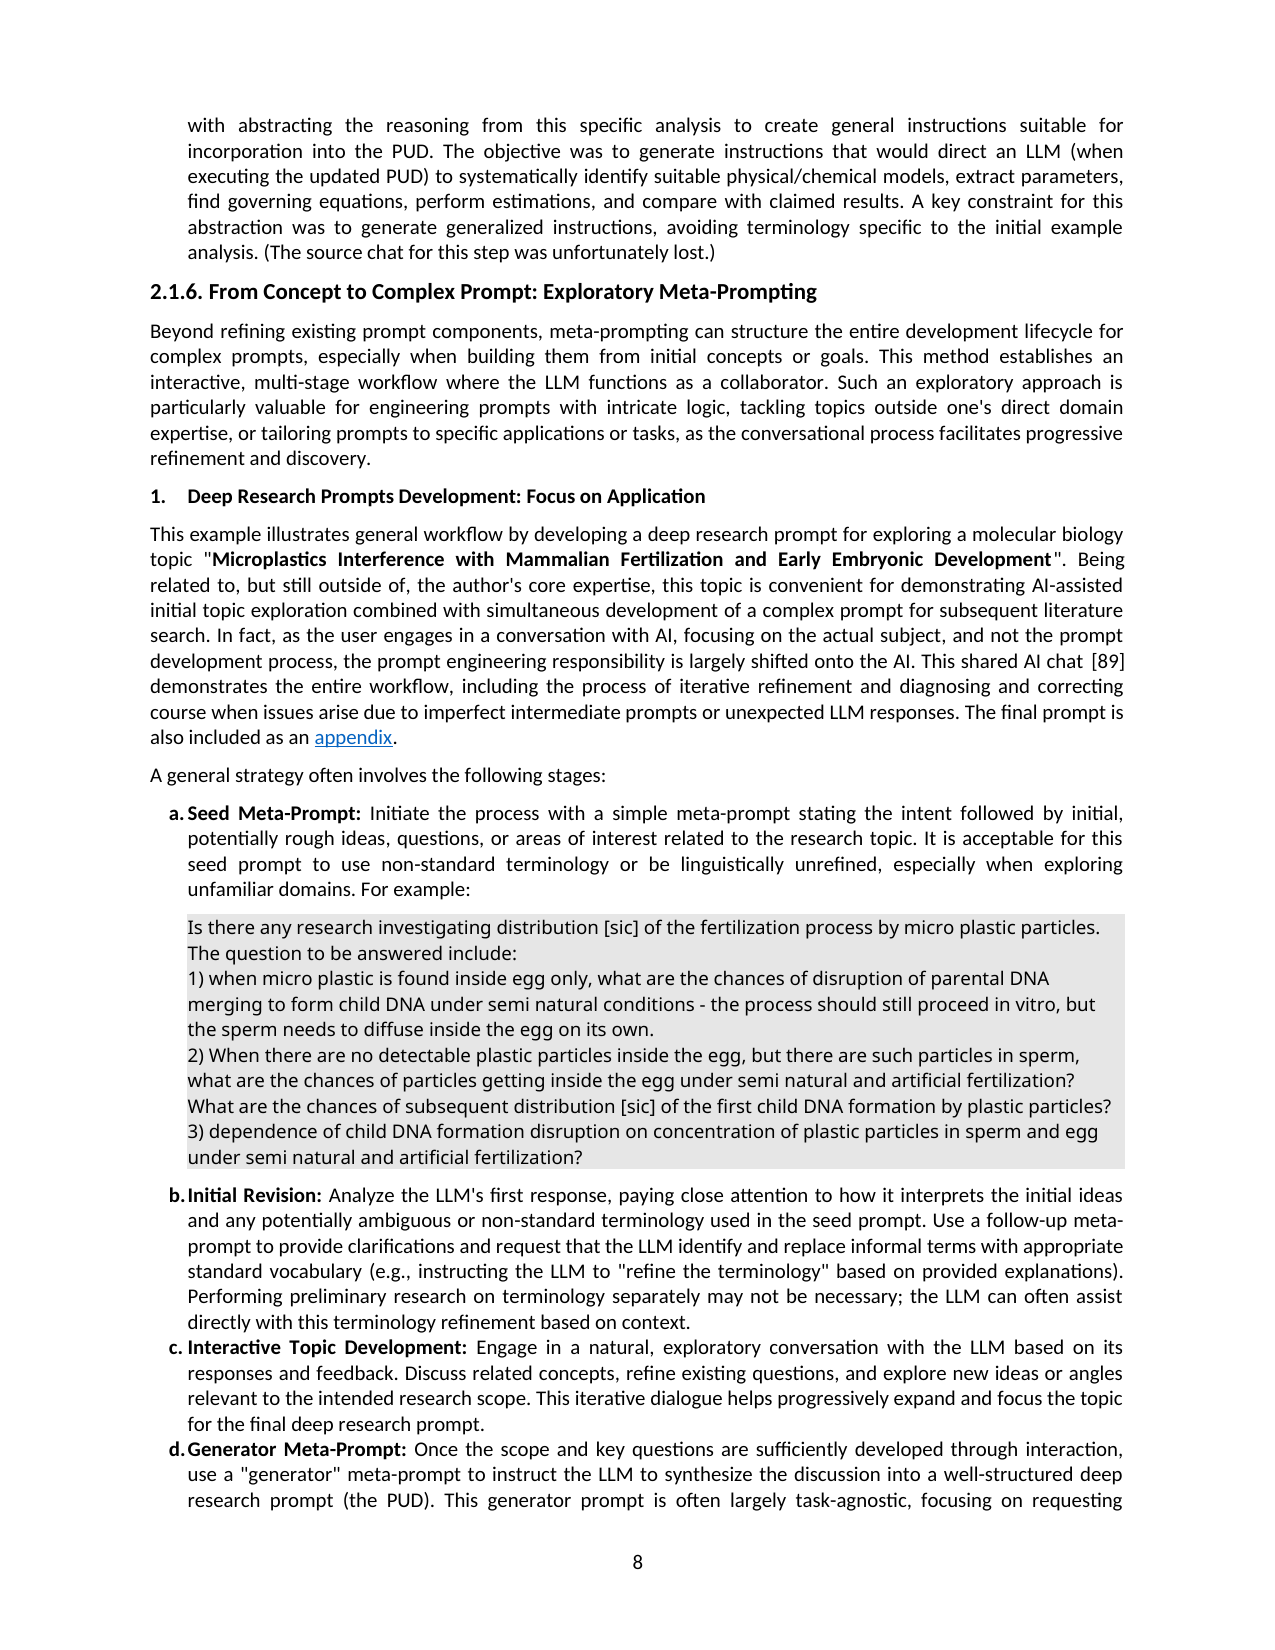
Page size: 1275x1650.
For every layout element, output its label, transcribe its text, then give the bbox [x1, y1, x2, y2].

list Generator Meta-Prompt: Once the scope and key questions are sufficiently developed through interaction, use a "generator" meta-prompt to instruct the LLM to synthesize the discussion into a well-structured deep research prompt (the PUD). This generator prompt is often largely task-agnostic, focusing on requesting [169, 1436, 1125, 1512]
list with abstracting the reasoning from this specific analysis to create general instructions suitable for incorporation into the PUD. The objective was to generate instructions that would direct an LLM (when executing the updated PUD) to systematically identify suitable physical/chemical models, extract parameters, find governing equations, perform estimations, and compare with claimed results. A key constraint for this abstraction was to generate generalized instructions, avoiding terminology specific to the initial example analysis. (The source chat for this step was unfortunately lost.) [169, 112, 1125, 265]
list Interactive Topic Development: Engage in a natural, exploratory conversation with the LLM based on its responses and feedback. Discuss related concepts, refine existing questions, and explore new ideas or angles relevant to the intended research scope. This iterative dialogue helps progressively expand and focus the topic for the final deep research prompt. [169, 1334, 1125, 1436]
list Initial Revision: Analyze the LLM's first response, paying close attention to how it interprets the initial ideas and any potentially ambiguous or non-standard terminology used in the seed prompt. Use a follow-up meta-prompt to provide clarifications and request that the LLM identify and replace informal terms with appropriate standard vocabulary (e.g., instructing the LLM to "refine the terminology" based on provided explanations). Performing preliminary research on terminology separately may not be necessary; the LLM can often assist directly with this terminology refinement based on context. [169, 1182, 1125, 1334]
text Is there any research investigating distribution [sic] of the fertilization process by micro plastic particles. The question to be answered include: [187, 914, 1125, 965]
subtitle From Concept to Complex Prompt: Exploratory Meta-Prompting [150, 277, 1125, 306]
text 2) When there are no detectable plastic particles inside the egg, but there are such particles in sperm, what are the chances of particles getting inside the egg under semi natural and artificial fertilization? What are the chances of subsequent distribution [sic] of the first child DNA formation by plastic particles? [187, 1042, 1125, 1118]
list Deep Research Prompts Development: Focus on Application [150, 483, 1125, 508]
text 1) when micro plastic is found inside egg only, what are the chances of disruption of parental DNA merging to form child DNA under semi natural conditions - the process should still proceed in vitro, but the sperm needs to diffuse inside the egg on its own. [187, 965, 1125, 1042]
text This example illustrates general workflow by developing a deep research prompt for exploring a molecular biology topic "Microplastics Interference with Mammalian Fertilization and Early Embryonic Development". Being related to, but still outside of, the author's core expertise, this topic is convenient for demonstrating AI-assisted initial topic exploration combined with simultaneous development of a complex prompt for subsequent literature search. In fact, as the user engages in a conversation with AI, focusing on the actual subject, and not the prompt development process, the prompt engineering responsibility is largely shifted onto the AI. This shared AI chat [89] demonstrates the entire workflow, including the process of iterative refinement and diagnosing and correcting course when issues arise due to imperfect intermediate prompts or unexpected LLM responses. The final prompt is also included as an appendix. [150, 521, 1125, 750]
text A general strategy often involves the following stages: [150, 762, 1125, 788]
list Seed Meta-Prompt: Initiate the process with a simple meta-prompt stating the intent followed by initial, potentially rough ideas, questions, or areas of interest related to the research topic. It is acceptable for this seed prompt to use non-standard terminology or be linguistically unrefined, especially when exploring unfamiliar domains. For example: [169, 800, 1125, 902]
text Beyond refining existing prompt components, meta-prompting can structure the entire development lifecycle for complex prompts, especially when building them from initial concepts or goals. This method establishes an interactive, multi-stage workflow where the LLM functions as a collaborator. Such an exploratory approach is particularly valuable for engineering prompts with intricate logic, tackling topics outside one's direct domain expertise, or tailoring prompts to specific applications or tasks, as the conversational process facilitates progressive refinement and discovery. [150, 318, 1125, 471]
text 3) dependence of child DNA formation disruption on concentration of plastic particles in sperm and egg under semi natural and artificial fertilization? [187, 1118, 1125, 1169]
